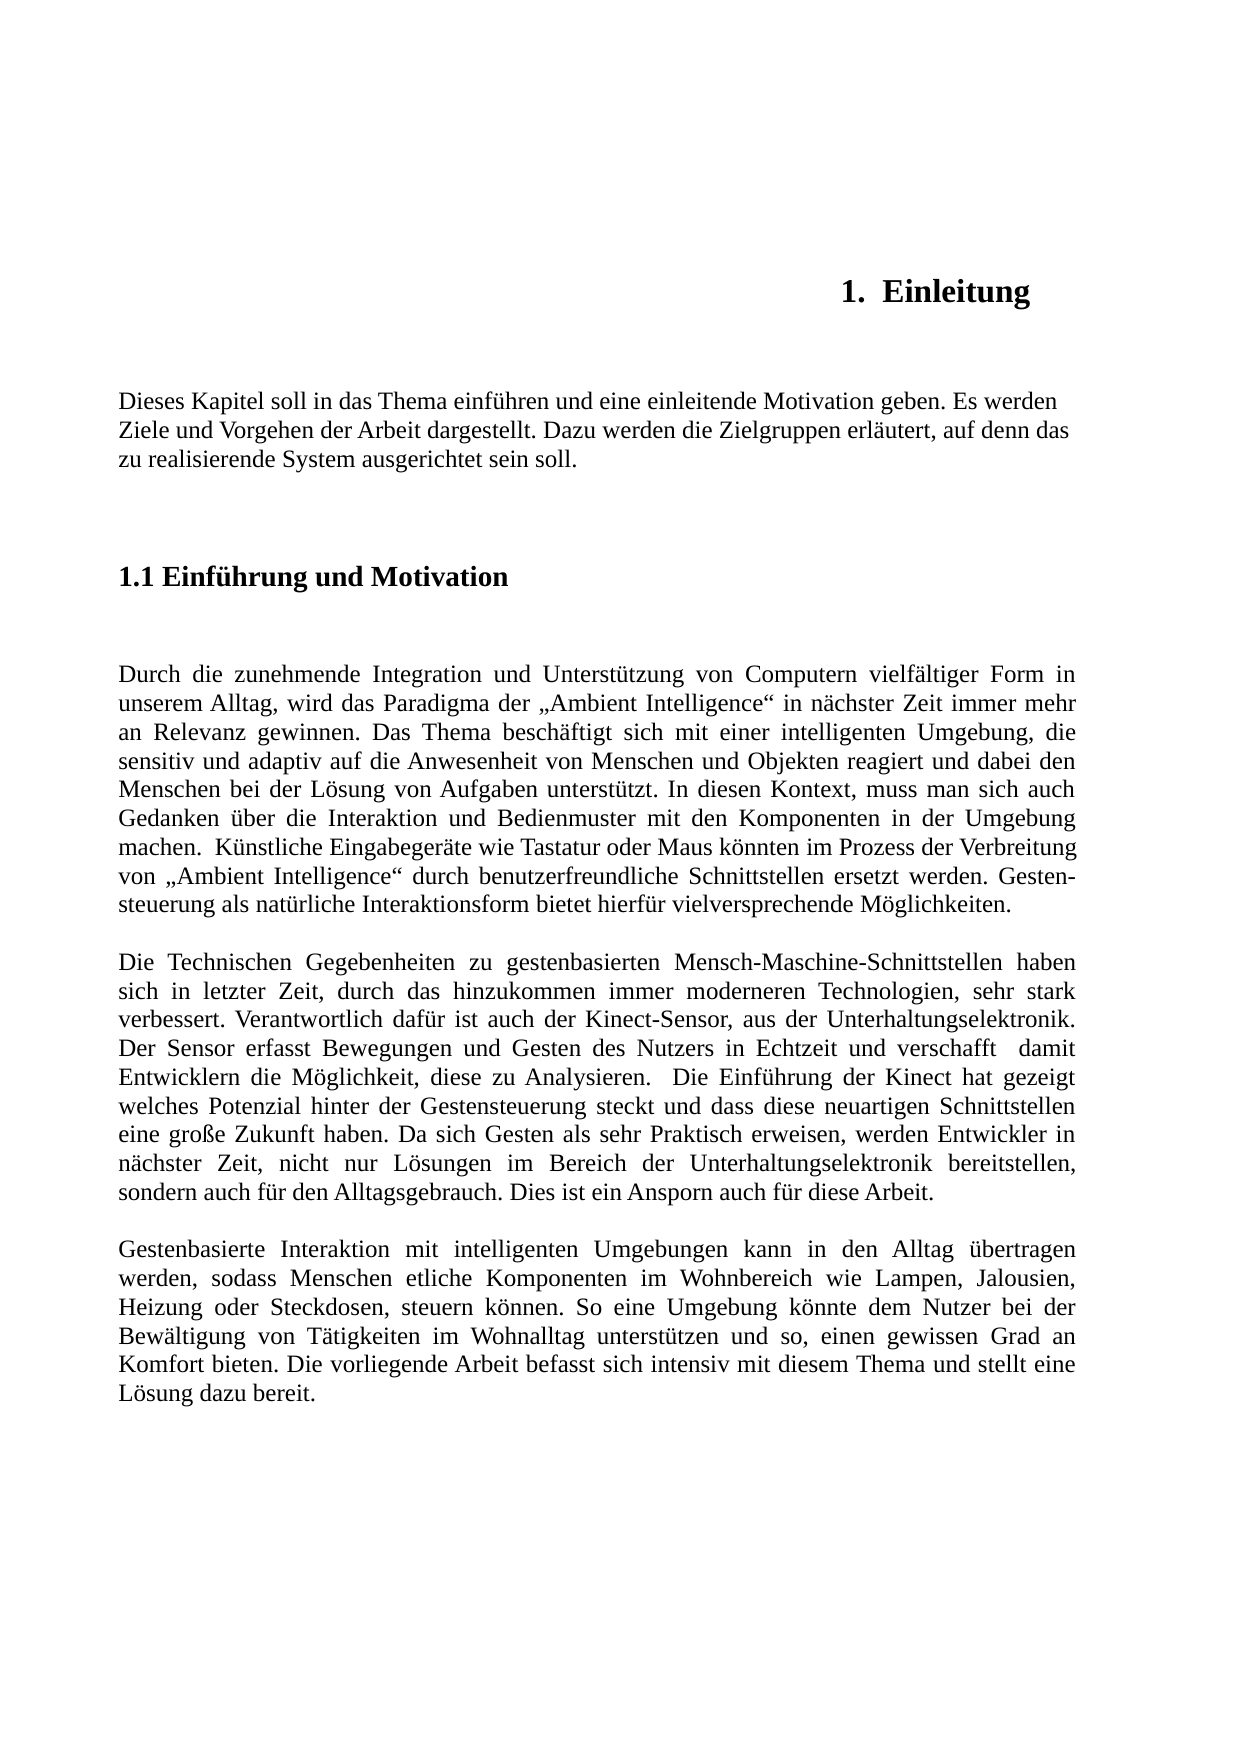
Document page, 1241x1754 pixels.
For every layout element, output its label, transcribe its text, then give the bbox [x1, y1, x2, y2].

text Dieses Kapitel soll in das Thema einführen und eine einleitende Motivation geben. Es werden Ziele und Vorgehen der Arbeit dargestellt. Dazu werden die Zielgruppen erläutert, auf denn das zu realisierende System ausgerichtet sein soll. [118, 386, 1077, 473]
text Die Technischen Gegebenheiten zu gestenbasierten Mensch-Maschine-Schnittstellen haben sich in letzter Zeit, durch das hinzukommen immer moderneren Technologien, sehr stark verbessert. Verantwortlich dafür ist auch der Kinect-Sensor, aus der Unterhaltungselektronik. Der Sensor erfasst Bewegungen und Gesten des Nutzers in Echtzeit und verschafft damit Entwicklern die Möglichkeit, diese zu Analysieren. Die Einführung der Kinect hat gezeigt welches Potenzial hinter der Gestensteuerung steckt und dass diese neuartigen Schnittstellen eine große Zukunft haben. Da sich Gesten als sehr Praktisch erweisen, werden Entwickler in nächster Zeit, nicht nur Lösungen im Bereich der Unterhaltungselektronik bereitstellen, sondern auch für den Alltagsgebrauch. Dies ist ein Ansporn auch für diese Arbeit. [118, 947, 1077, 1206]
text 1. Einleitung [118, 271, 1030, 310]
text 1.1 Einführung und Motivation [118, 559, 1077, 592]
text Gestenbasierte Interaktion mit intelligenten Umgebungen kann in den Alltag übertragen werden, sodass Menschen etliche Komponenten im Wohnbereich wie Lampen, Jalousien, Heizung oder Steckdosen, steuern können. So eine Umgebung könnte dem Nutzer bei der Bewältigung von Tätigkeiten im Wohnalltag unterstützen und so, einen gewissen Grad an Komfort bieten. Die vorliegende Arbeit befasst sich intensiv mit diesem Thema und stellt eine Lösung dazu bereit. [118, 1234, 1077, 1407]
text Durch die zunehmende Integration und Unterstützung von Computern vielfältiger Form in unserem Alltag, wird das Paradigma der „Ambient Intelligence“ in nächster Zeit immer mehr an Relevanz gewinnen. Das Thema beschäftigt sich mit einer intelligenten Umgebung, die sensitiv und adaptiv auf die Anwesenheit von Menschen und Objekten reagiert und dabei den Menschen bei der Lösung von Aufgaben unterstützt. In diesen Kontext, muss man sich auch Gedanken über die Interaktion und Bedienmuster mit den Komponenten in der Umgebung machen. Künstliche Eingabegeräte wie Tastatur oder Maus könnten im Prozess der Verbreitung von „Ambient Intelligence“ durch benutzerfreundliche Schnittstellen ersetzt werden. Gesten-steuerung als natürliche Interaktionsform bietet hierfür vielversprechende Möglichkeiten. [118, 659, 1077, 918]
